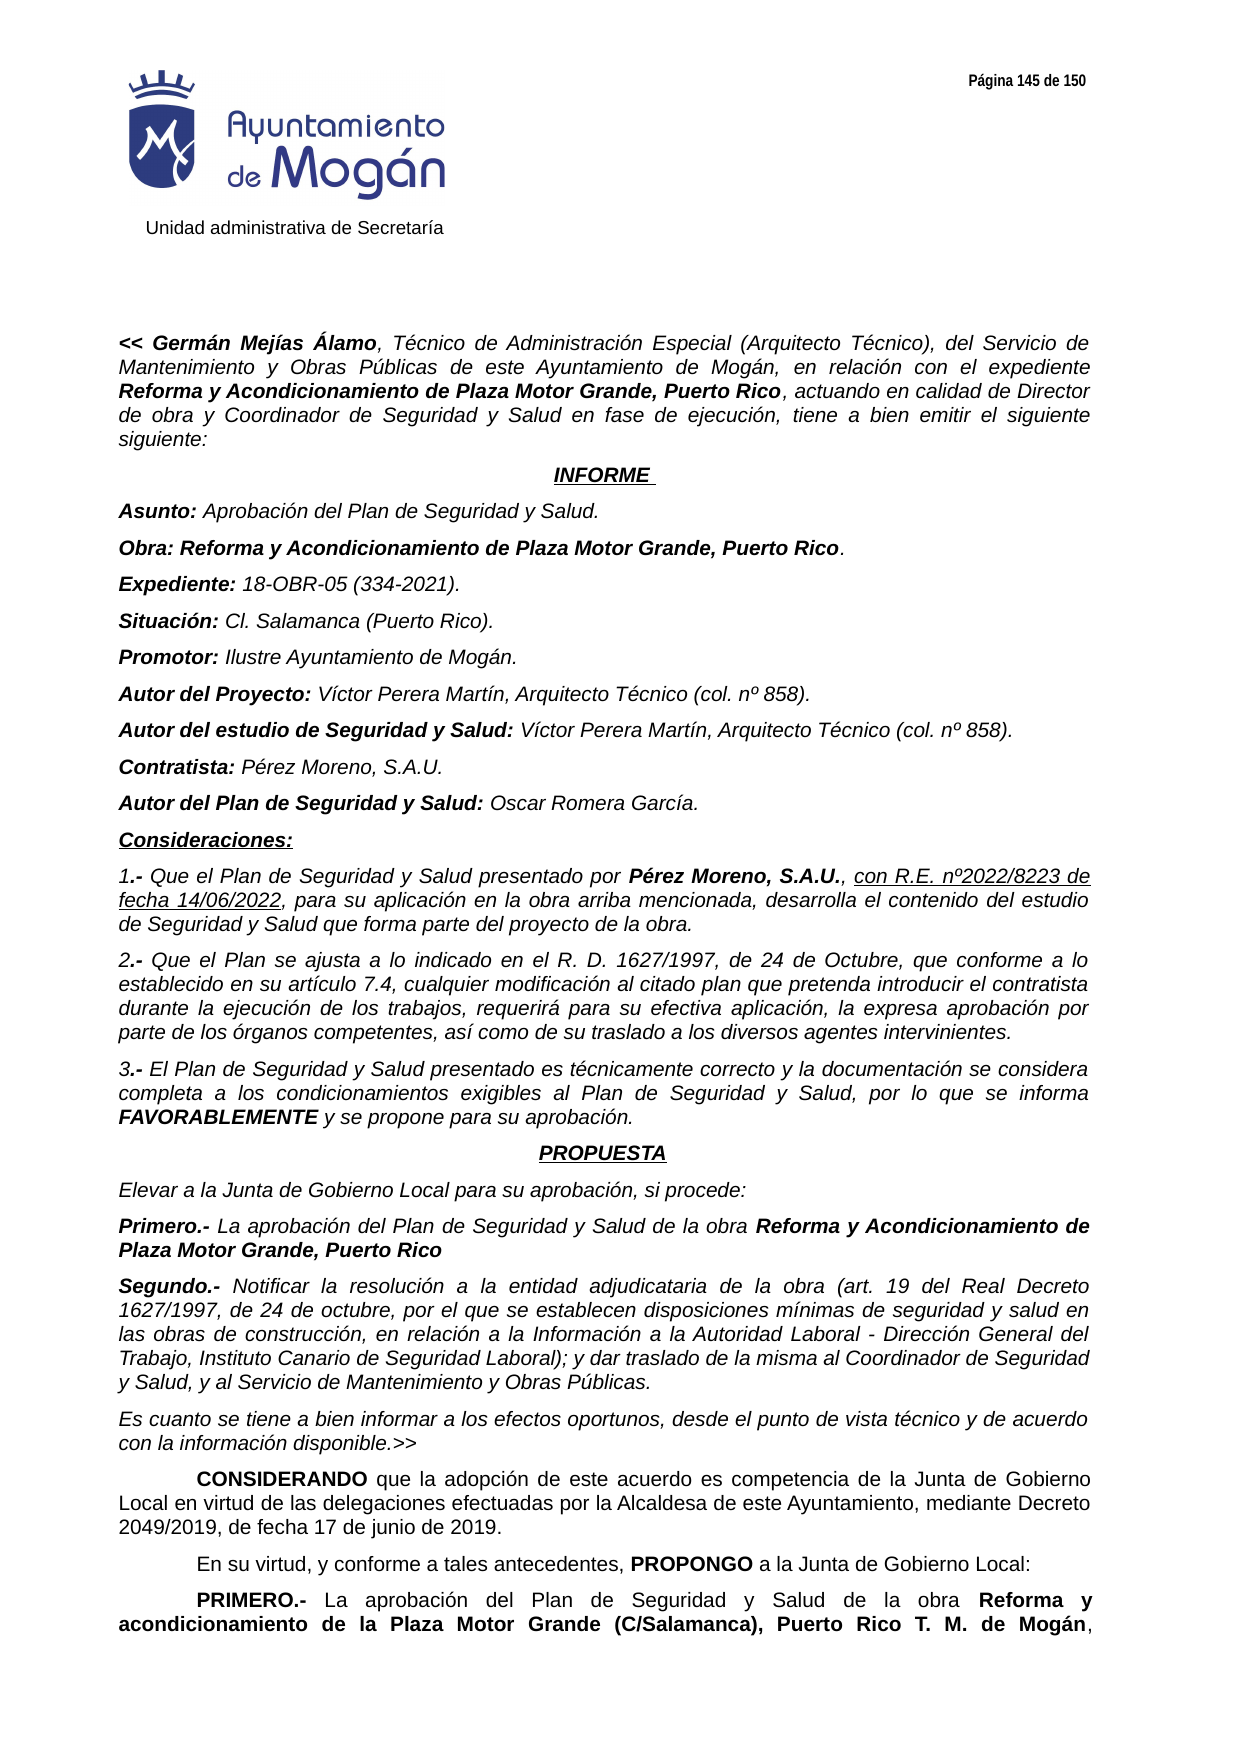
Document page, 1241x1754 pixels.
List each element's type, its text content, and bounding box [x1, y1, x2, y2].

text Consideraciones: [118, 827, 1092, 851]
text INFORME [118, 463, 1092, 487]
text Situación: Cl. Salamanca (Puerto Rico). [118, 609, 1092, 633]
text CONSIDERANDO que la adopción de este acuerdo es competencia de la Junta de Gobierno Local en virtud de las delegaciones efectuadas por la Alcaldesa de este Ayuntamiento, mediante Decreto 2049/2019, de fecha 17 de junio de 2019. [118, 1467, 1092, 1539]
text Contratista: Pérez Moreno, S.A.U. [118, 754, 1092, 778]
text Autor del Plan de Seguridad y Salud: Oscar Romera García. [118, 791, 1092, 815]
text Promotor: Ilustre Ayuntamiento de Mogán. [118, 645, 1092, 669]
text 2.- Que el Plan se ajusta a lo indicado en el R. D. 1627/1997, de 24 de Octubre, que conforme a lo establecido en su artículo 7.4, cualquier modificación al citado plan que pretenda introducir el contratista durante la ejecución de los trabajos, requerirá para su efectiva aplicación, la expresa aprobación por parte de los órganos competentes, así como de su traslado a los diversos agentes intervinientes. [118, 948, 1092, 1044]
text Primero.- La aprobación del Plan de Seguridad y Salud de la obra Reforma y Acondicionamiento de Plaza Motor Grande, Puerto Rico [118, 1214, 1092, 1262]
text PRIMERO.- La aprobación del Plan de Seguridad y Salud de la obra Reforma y acondicionamiento de la Plaza Motor Grande (C/Salamanca), Puerto Rico T. M. de Mogán, [118, 1588, 1092, 1636]
text Autor del Proyecto: Víctor Perera Martín, Arquitecto Técnico (col. nº 858). [118, 682, 1092, 706]
picture [128, 70, 445, 206]
text 3.- El Plan de Seguridad y Salud presentado es técnicamente correcto y la documentación se considera completa a los condicionamientos exigibles al Plan de Seguridad y Salud, por lo que se informa FAVORABLEMENTE y se propone para su aprobación. [118, 1057, 1092, 1128]
text Segundo.- Notificar la resolución a la entidad adjudicataria de la obra (art. 19 del Real Decreto 1627/1997, de 24 de octubre, por el que se establecen disposiciones mínimas de seguridad y salud en las obras de construcción, en relación a la Información a la Autoridad Laboral - Dirección General del Trabajo, Instituto Canario de Seguridad Laboral); y dar traslado de la misma al Coordinador de Seguridad y Salud, y al Servicio de Mantenimiento y Obras Públicas. [118, 1274, 1092, 1394]
text Elevar a la Junta de Gobierno Local para su aprobación, si procede: [118, 1177, 1092, 1201]
text PROPUESTA [118, 1141, 1092, 1165]
text Es cuanto se tiene a bien informar a los efectos oportunos, desde el punto de vista técnico y de acuerdo con la información disponible.>> [118, 1407, 1092, 1454]
text 1.- Que el Plan de Seguridad y Salud presentado por Pérez Moreno, S.A.U., con R.E. nº2022/8223 de fecha 14/06/2022, para su aplicación en la obra arriba mencionada, desarrolla el contenido del estudio de Seguridad y Salud que forma parte del proyecto de la obra. [118, 864, 1092, 936]
text Asunto: Aprobación del Plan de Seguridad y Salud. [118, 499, 1092, 523]
text << Germán Mejías Álamo, Técnico de Administración Especial (Arquitecto Técnico), del Servicio de Mantenimiento y Obras Públicas de este Ayuntamiento de Mogán, en relación con el expediente Reforma y Acondicionamiento de Plaza Motor Grande, Puerto Rico, actuando en calidad de Director de obra y Coordinador de Seguridad y Salud en fase de ejecución, tiene a bien emitir el siguiente siguiente: [118, 331, 1092, 450]
text Autor del estudio de Seguridad y Salud: Víctor Perera Martín, Arquitecto Técnico (col. nº 858). [118, 718, 1092, 742]
text En su virtud, y conforme a tales antecedentes, PROPONGO a la Junta de Gobierno Local: [118, 1551, 1092, 1575]
text Expediente: 18-OBR-05 (334-2021). [118, 572, 1092, 596]
text Obra: Reforma y Acondicionamiento de Plaza Motor Grande, Puerto Rico. [118, 536, 1092, 560]
